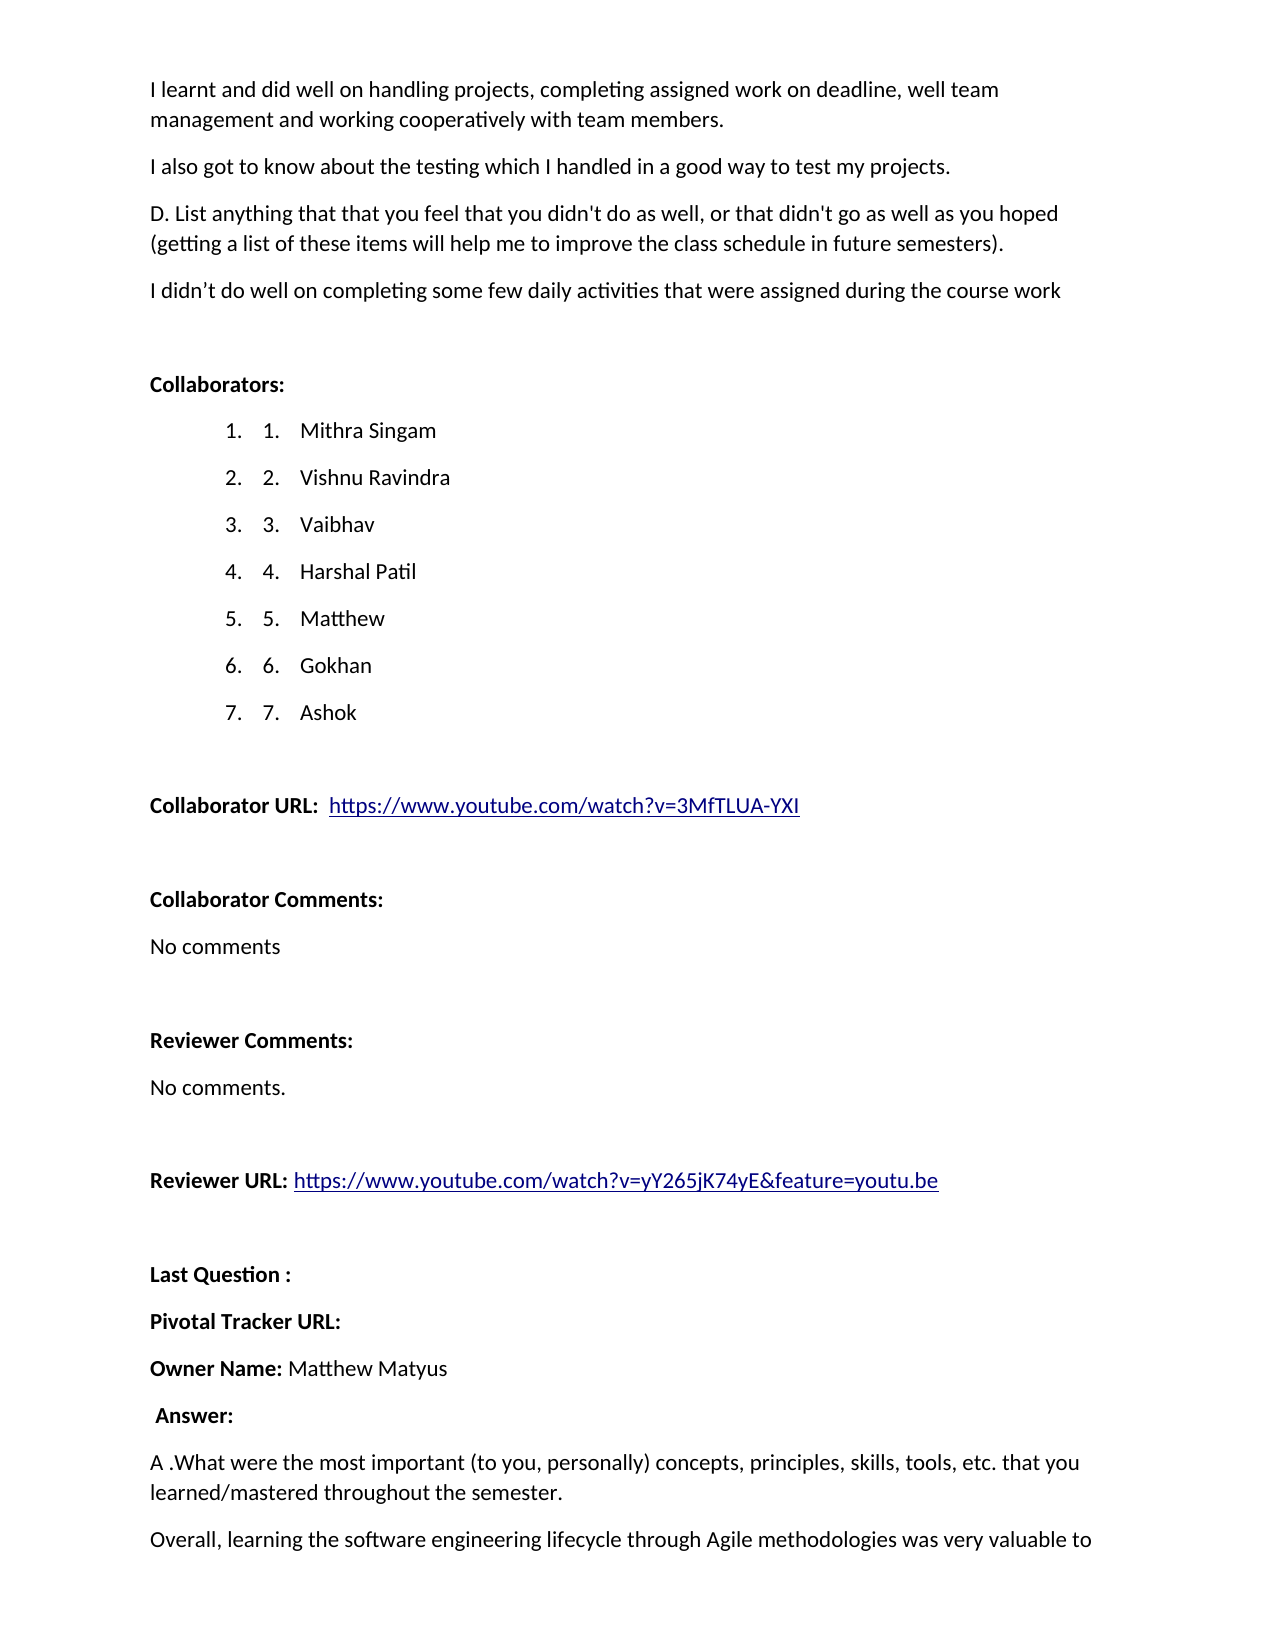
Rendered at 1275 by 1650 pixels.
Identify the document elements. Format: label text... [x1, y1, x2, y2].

list 3. Vaibhav [225, 510, 1125, 538]
text A .What were the most important (to you, personally) concepts, principles, skills, tools, etc. that you learned/mastered throughout the semester. [150, 1448, 1125, 1506]
text Owner Name: Matthew Matyus [150, 1354, 1125, 1382]
list 7. Ashok [225, 698, 1125, 726]
text Last Question : [150, 1260, 1125, 1288]
text D. List anything that that you feel that you didn't do as well, or that didn't go as well as you hoped (getting a list of these items will help me to improve the class schedule in future semesters). [150, 199, 1125, 257]
text I also got to know about the testing which I handled in a good way to test my projects. [150, 152, 1125, 180]
text Pivotal Tracker URL: [150, 1307, 1125, 1335]
text Reviewer Comments: [150, 1026, 1125, 1054]
list 5. Matthew [225, 604, 1125, 632]
list 2. Vishnu Ravindra [225, 463, 1125, 492]
text No comments [150, 932, 1125, 960]
list 1. Mithra Singam [225, 417, 1125, 445]
text Reviewer URL: https://www.youtube.com/watch?v=yY265jK74yE&feature=youtu.be [150, 1167, 1125, 1195]
text Collaborator Comments: [150, 885, 1125, 913]
text I didn’t do well on completing some few daily activities that were assigned during the course work [150, 276, 1125, 304]
text I learnt and did well on handling projects, completing assigned work on deadline, well team management and working cooperatively with team members. [150, 75, 1125, 133]
list 6. Gokhan [225, 651, 1125, 679]
list 4. Harshal Patil [225, 557, 1125, 585]
text Collaborators: [150, 370, 1125, 398]
text Answer: [150, 1401, 1125, 1429]
text Overall, learning the software engineering lifecycle through Agile methodologies was very valuable to [150, 1525, 1125, 1553]
text Collaborator URL: https://www.youtube.com/watch?v=3MfTLUA-YXI [150, 792, 1125, 820]
text No comments. [150, 1073, 1125, 1101]
